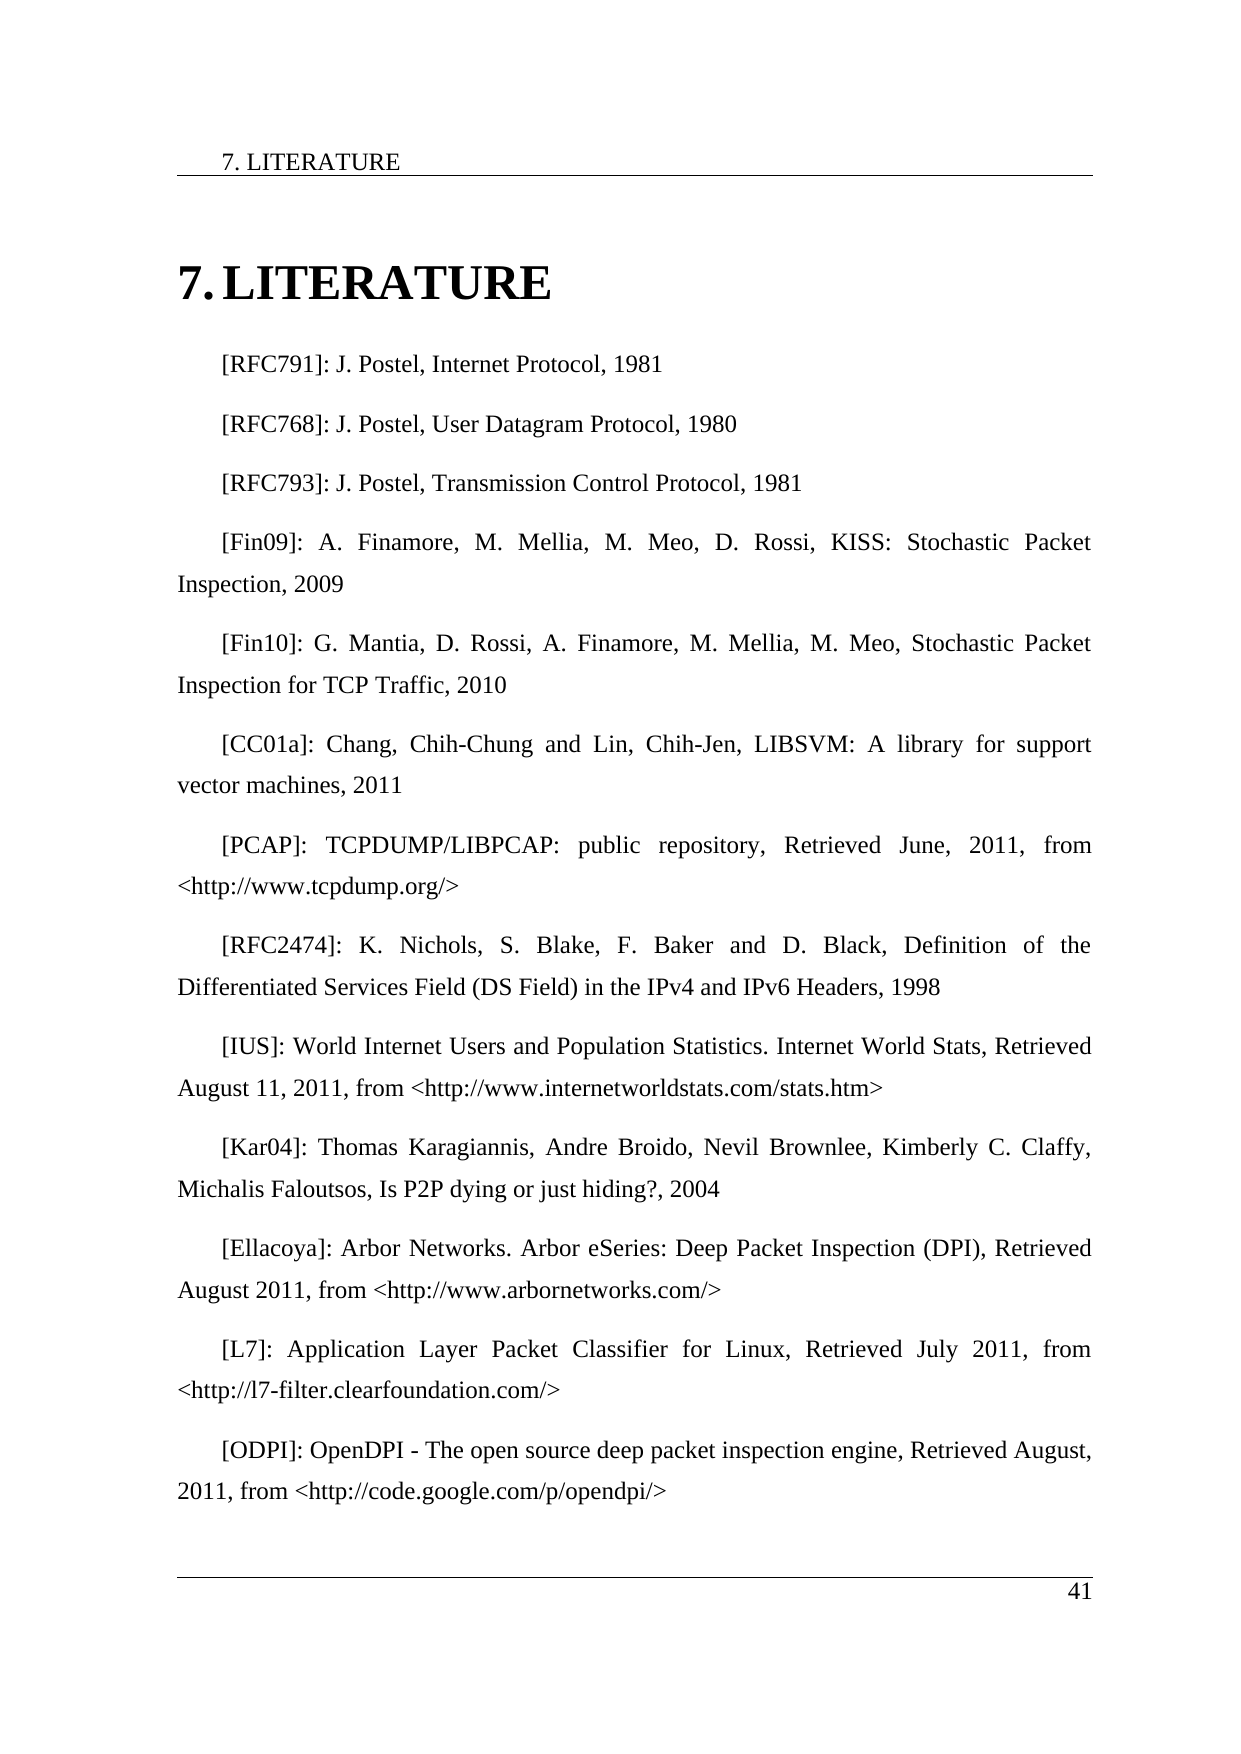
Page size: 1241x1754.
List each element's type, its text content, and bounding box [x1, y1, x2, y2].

text [ODPI]: OpenDPI - The open source deep packet inspection engine, Retrieved August, 2011, from <http://code.google.com/p/opendpi/> [177, 1436, 1093, 1505]
text [Fin10]: G. Mantia, D. Rossi, A. Finamore, M. Mellia, M. Meo, Stochastic Packet Inspection for TCP Traffic, 2010 [177, 629, 1093, 698]
text [Fin09]: A. Finamore, M. Mellia, M. Meo, D. Rossi, KISS: Stochastic Packet Inspection, 2009 [177, 528, 1093, 598]
text [Ellacoya]: Arbor Networks. Arbor eSeries: Deep Packet Inspection (DPI), Retrieved August 2011, from <http://www.arbornetworks.com/> [177, 1234, 1093, 1303]
text [PCAP]: TCPDUMP/LIBPCAP: public repository, Retrieved June, 2011, from <http://www.tcpdump.org/> [177, 831, 1093, 900]
text [RFC768]: J. Postel, User Datagram Protocol, 1980 [177, 410, 1093, 437]
text [CC01a]: Chang, Chih-Chung and Lin, Chih-Jen, LIBSVM: A library for support vector machines, 2011 [177, 730, 1093, 799]
subtitle LITERATURE [177, 255, 1093, 310]
text [RFC791]: J. Postel, Internet Protocol, 1981 [177, 351, 1093, 378]
text [Kar04]: Thomas Karagiannis, Andre Broido, Nevil Brownlee, Kimberly C. Claffy, Michalis Faloutsos, Is P2P dying or just hiding?, 2004 [177, 1133, 1093, 1203]
text [IUS]: World Internet Users and Population Statistics. Internet World Stats, Retrieved August 11, 2011, from <http://www.internetworldstats.com/stats.htm> [177, 1032, 1093, 1102]
text [L7]: Application Layer Packet Classifier for Linux, Retrieved July 2011, from <http://l7-filter.clearfoundation.com/> [177, 1335, 1093, 1404]
text [RFC793]: J. Postel, Transmission Control Protocol, 1981 [177, 469, 1093, 497]
text [RFC2474]: K. Nichols, S. Blake, F. Baker and D. Black, Definition of the Differentiated Services Field (DS Field) in the IPv4 and IPv6 Headers, 1998 [177, 932, 1093, 1001]
